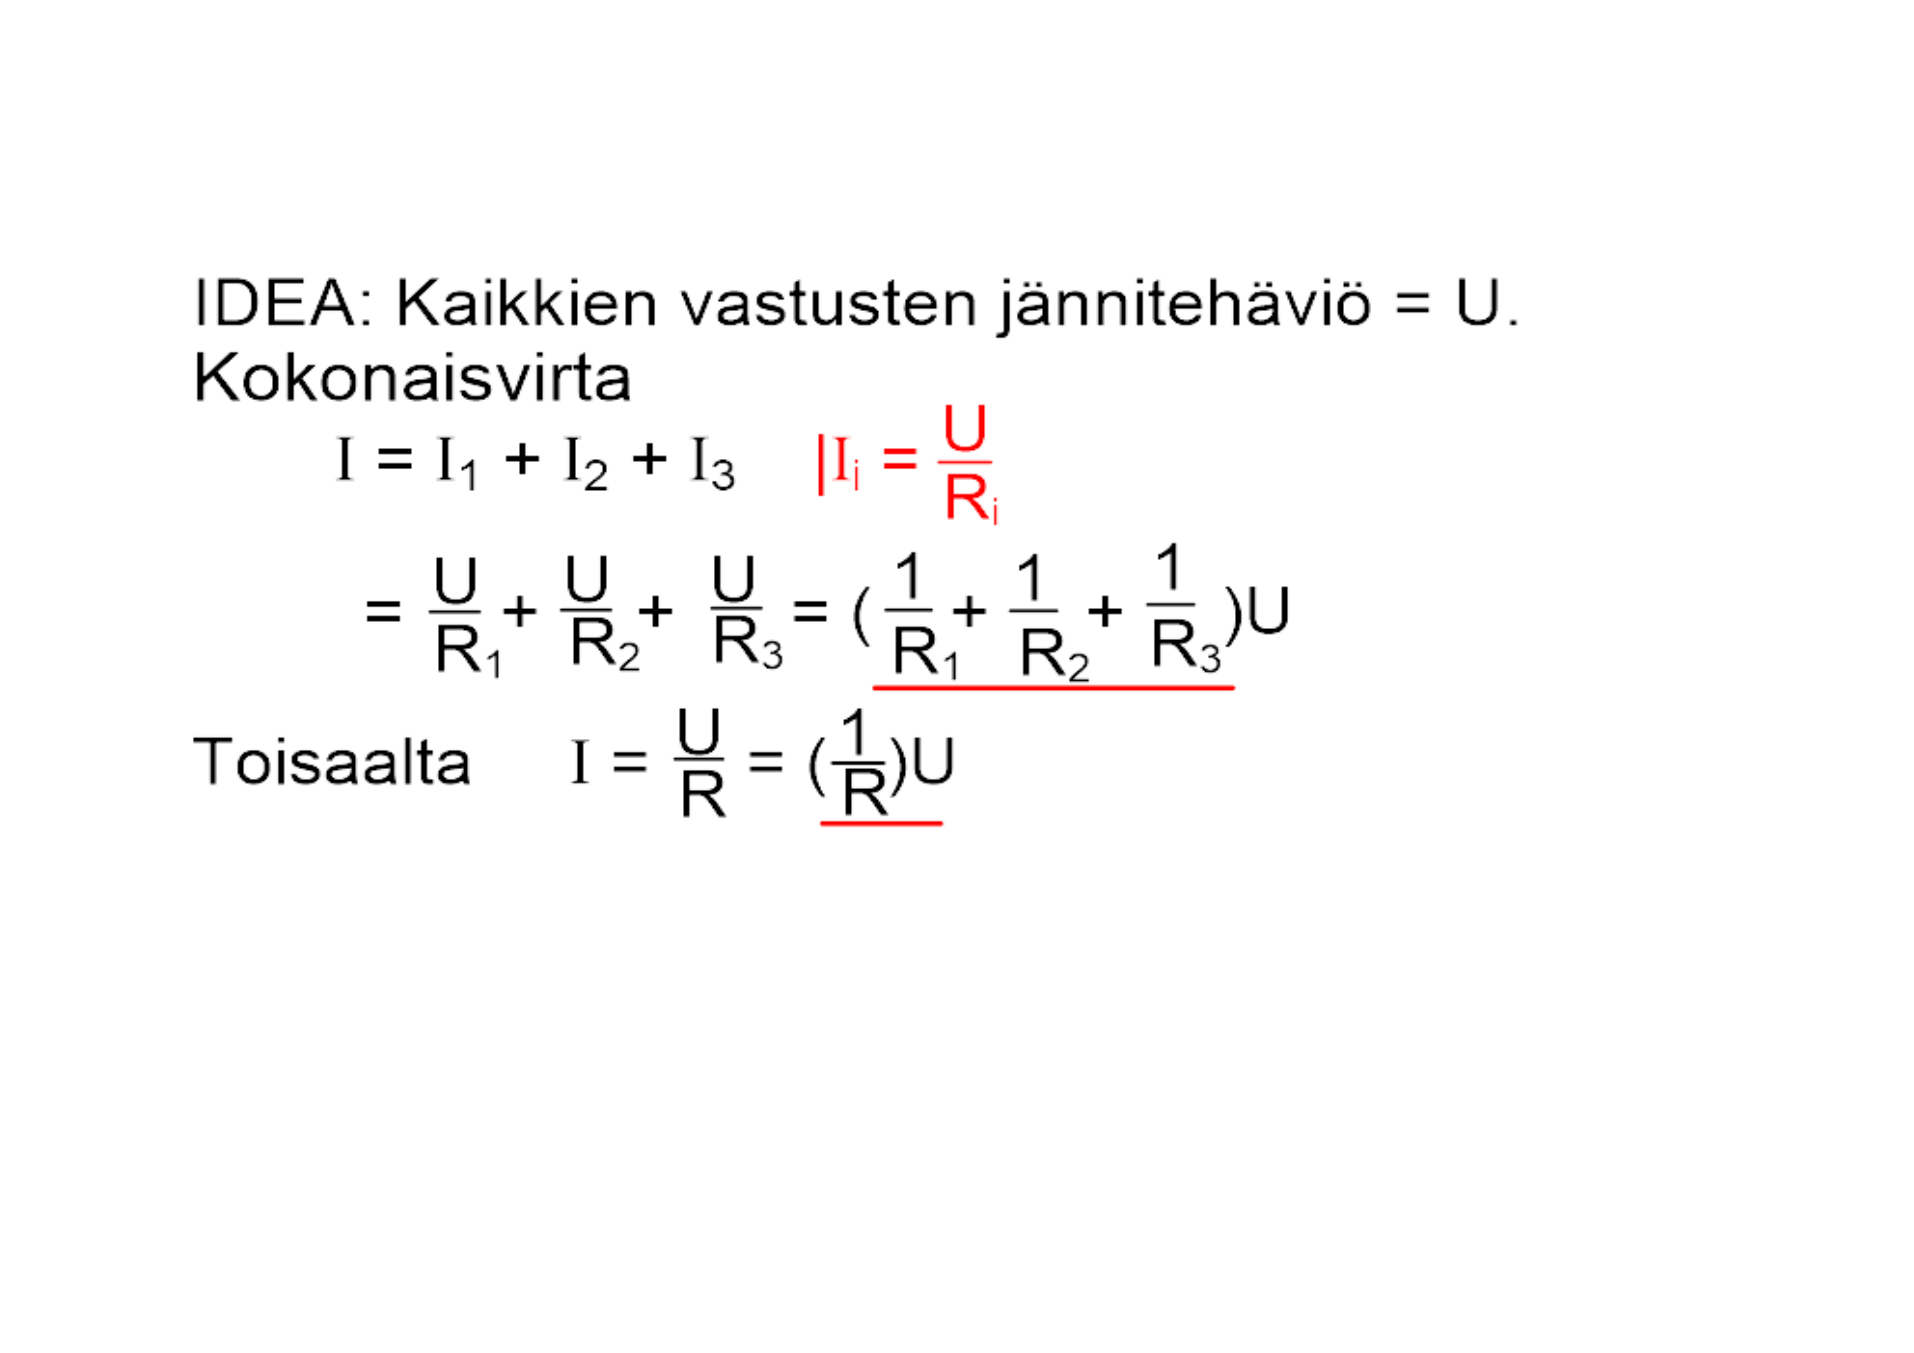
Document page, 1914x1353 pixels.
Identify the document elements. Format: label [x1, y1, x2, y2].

picture [136, 180, 1645, 1098]
